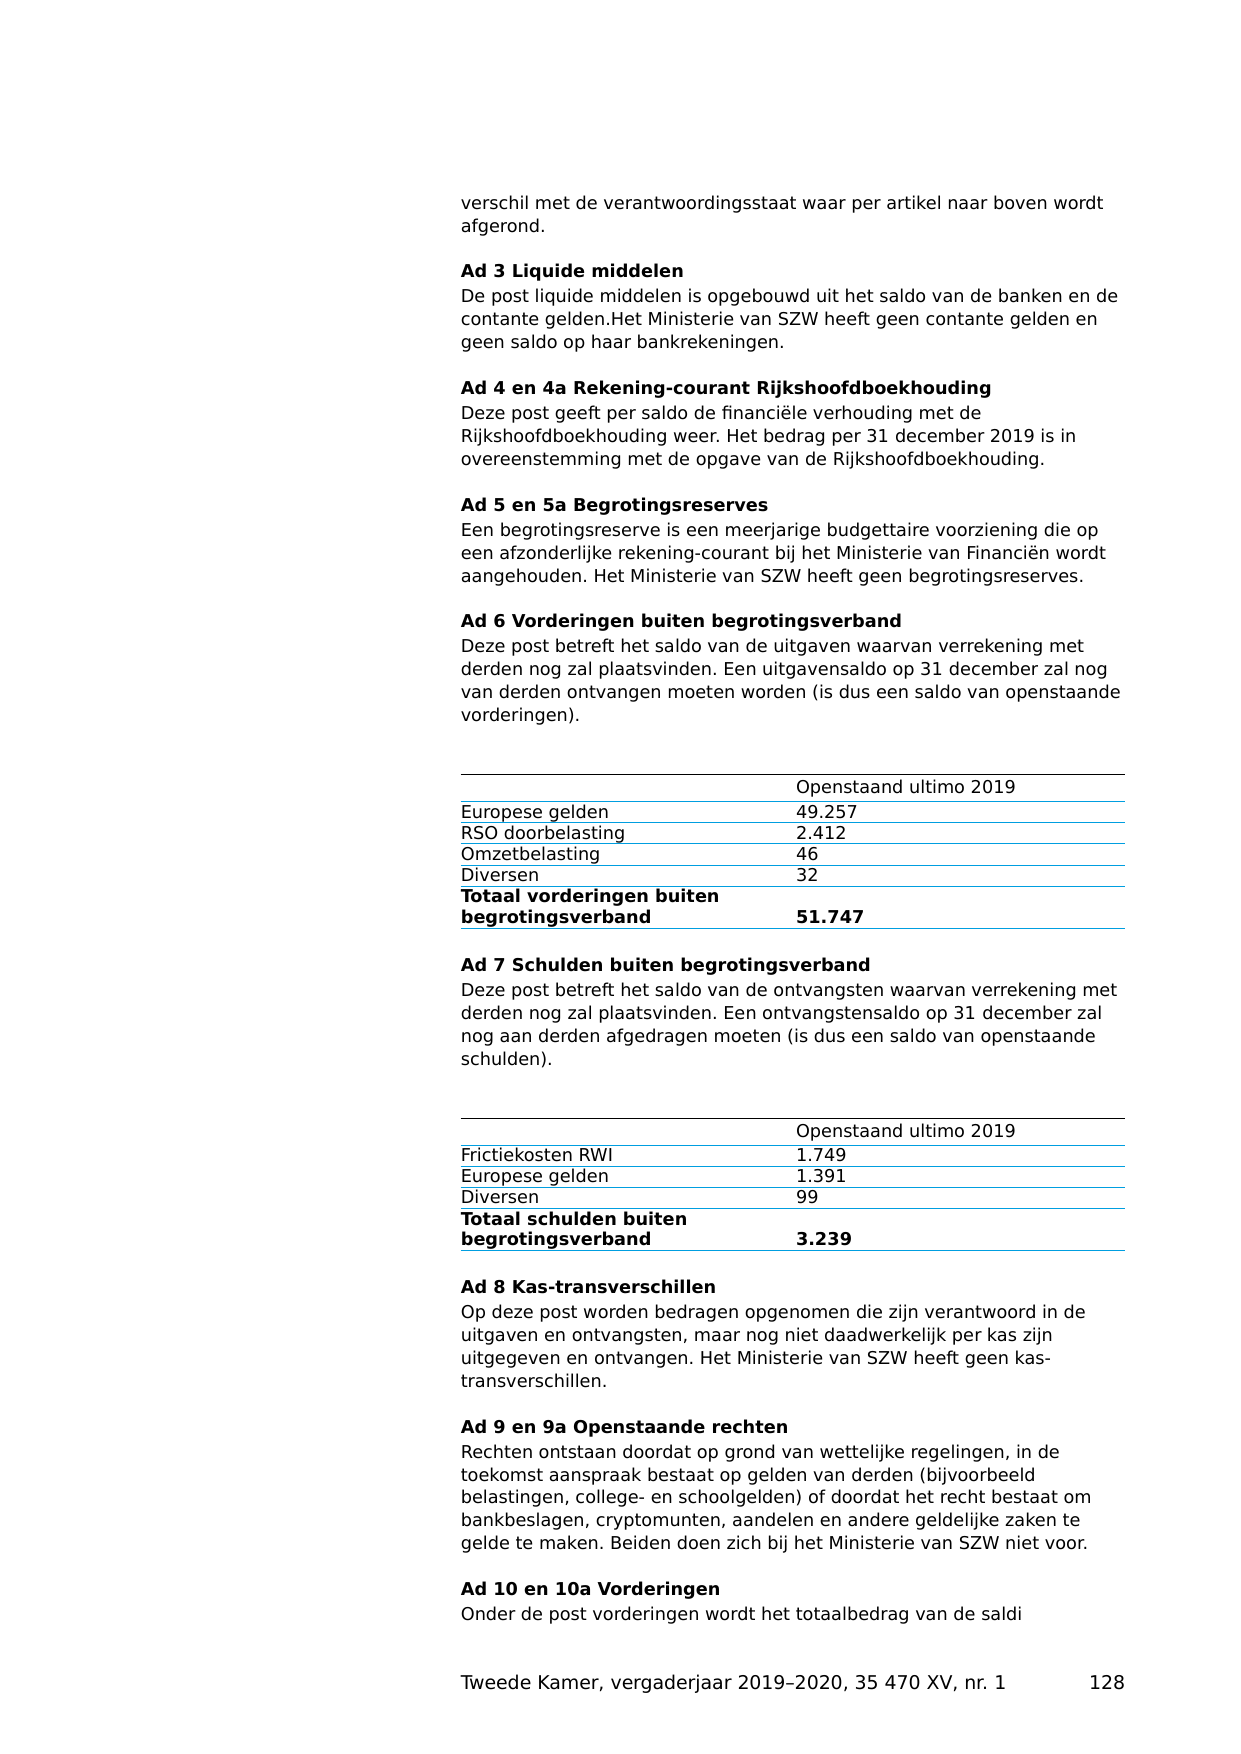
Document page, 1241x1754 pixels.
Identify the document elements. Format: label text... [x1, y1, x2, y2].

table_cell Frictiekosten RWI [461, 1146, 793, 1166]
text Ad 9 en 9a Openstaande rechten [461, 1415, 1125, 1438]
text Deze post betreft het saldo van de uitgaven waarvan verrekening met derden nog zal plaatsvinden. Een uitgavensaldo op 31 december zal nog van derden ontvangen moeten worden (is dus een saldo van openstaande vorderingen). [461, 634, 1125, 726]
table_cell Totaal schulden buiten begrotingsverband [461, 1209, 793, 1250]
text Ad 4 en 4a Rekening-courant Rijkshoofdboekhouding [461, 376, 1125, 399]
table_cell Openstaand ultimo 2019 [793, 775, 1125, 801]
table_cell [461, 775, 793, 801]
table_cell 3.239 [793, 1209, 1125, 1250]
table_cell 49.257 [793, 802, 1125, 822]
table_cell Openstaand ultimo 2019 [793, 1119, 1125, 1144]
text Onder de post vorderingen wordt het totaalbedrag van de saldi [461, 1602, 1125, 1625]
table_cell [461, 1119, 793, 1144]
table_cell 2.412 [793, 823, 1125, 843]
table_cell 99 [793, 1188, 1125, 1208]
text Ad 3 Liquide middelen [461, 259, 1125, 282]
table_cell 1.391 [793, 1167, 1125, 1187]
text De post liquide middelen is opgebouwd uit het saldo van de banken en de contante gelden.Het Ministerie van SZW heeft geen contante gelden en geen saldo op haar bankrekeningen. [461, 284, 1125, 353]
text Ad 8 Kas-transverschillen [461, 1275, 1125, 1298]
table_cell RSO doorbelasting [461, 823, 793, 843]
text Rechten ontstaan doordat op grond van wettelijke regelingen, in de toekomst aanspraak bestaat op gelden van derden (bijvoorbeeld belastingen, college- en schoolgelden) of doordat het recht bestaat om bankbeslagen, cryptomunten, aandelen en andere geldelijke zaken te gelde te maken. Beiden doen zich bij het Ministerie van SZW niet voor. [461, 1440, 1125, 1554]
table_header Tabel 96 Schulden buiten begrotingsverband (bedragen x € 1.000) [461, 1093, 1125, 1117]
table_cell Omzetbelasting [461, 844, 793, 864]
table_cell 46 [793, 844, 1125, 864]
text Ad 5 en 5a Begrotingsreserves [461, 493, 1125, 516]
table_cell 1.749 [793, 1146, 1125, 1166]
table_cell Diversen [461, 1188, 793, 1208]
table_cell Europese gelden [461, 1167, 793, 1187]
table_cell 51.747 [793, 887, 1125, 927]
table_cell 32 [793, 866, 1125, 886]
table_header Tabel 95 Vorderingen buiten begrotingsverband (bedragen x € 1.000) [461, 749, 1125, 774]
table_cell Totaal vorderingen buiten begrotingsverband [461, 887, 793, 927]
text Ad 6 Vorderingen buiten begrotingsverband [461, 609, 1125, 632]
text verschil met de verantwoordingsstaat waar per artikel naar boven wordt afgerond. [461, 191, 1125, 237]
text Ad 7 Schulden buiten begrotingsverband [461, 953, 1125, 976]
text Ad 10 en 10a Vorderingen [461, 1577, 1125, 1600]
table_cell Diversen [461, 866, 793, 886]
text Deze post geeft per saldo de financiële verhouding met de Rijkshoofdboekhouding weer. Het bedrag per 31 december 2019 is in overeenstemming met de opgave van de Rijkshoofdboekhouding. [461, 401, 1125, 470]
text Een begrotingsreserve is een meerjarige budgettaire voorziening die op een afzonderlijke rekening-courant bij het Ministerie van Financiën wordt aangehouden. Het Ministerie van SZW heeft geen begrotingsreserves. [461, 518, 1125, 587]
text Deze post betreft het saldo van de ontvangsten waarvan verrekening met derden nog zal plaatsvinden. Een ontvangstensaldo op 31 december zal nog aan derden afgedragen moeten (is dus een saldo van openstaande schulden). [461, 978, 1125, 1069]
table_cell Europese gelden [461, 802, 793, 822]
text Op deze post worden bedragen opgenomen die zijn verantwoord in de uitgaven en ontvangsten, maar nog niet daadwerkelijk per kas zijn uitgegeven en ontvangen. Het Ministerie van SZW heeft geen kas-transverschillen. [461, 1300, 1125, 1392]
